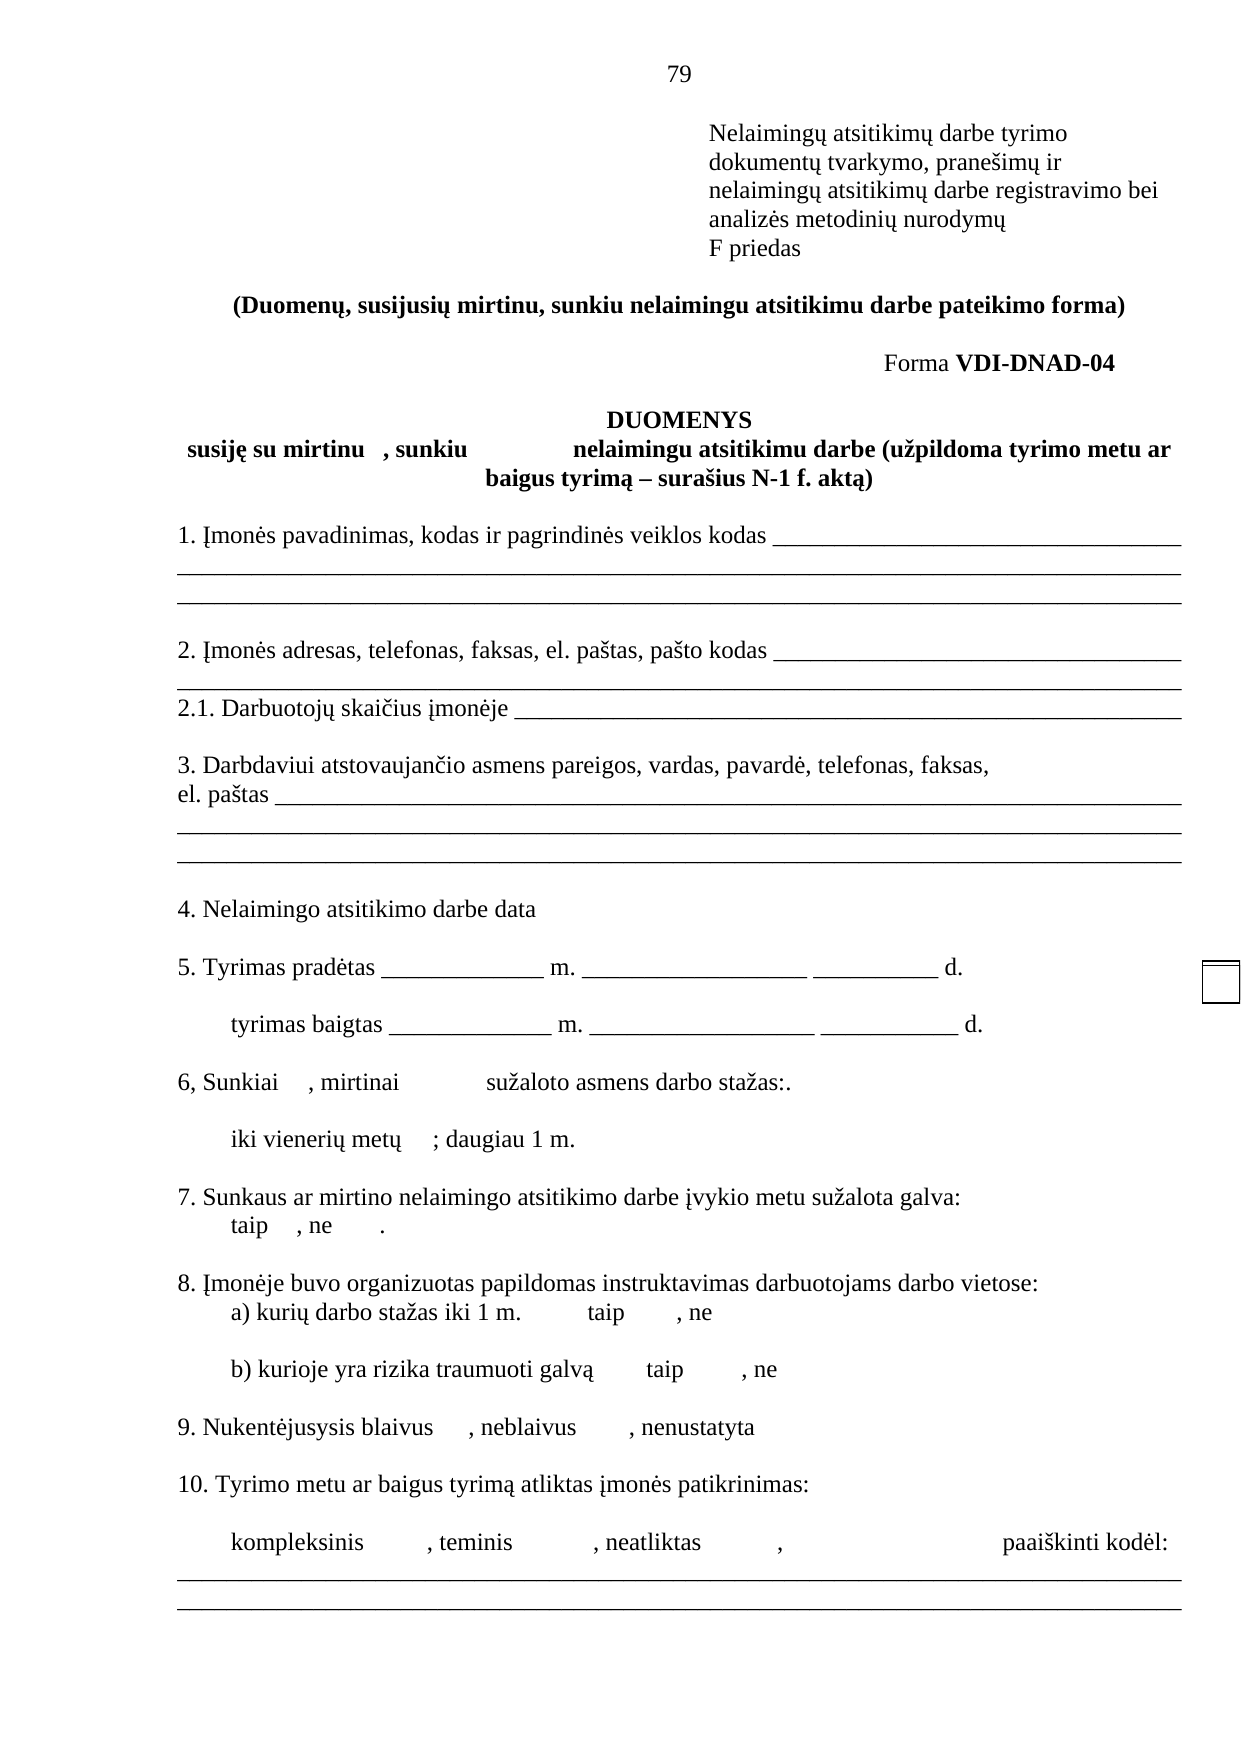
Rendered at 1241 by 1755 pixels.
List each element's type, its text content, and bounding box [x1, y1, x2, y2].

text 4. Nelaimingo atsitikimo darbe data ⁪⁪⁪⁪ ⁪⁪ ⁪⁪ [177, 894, 1181, 923]
text taip ⁪, ne ⁪. [177, 1211, 1181, 1239]
text Forma VDI-DNAD-04 [177, 348, 1181, 377]
text dokumentų tvarkymo, pranešimų ir [177, 147, 1181, 176]
text 9. Nukentėjusysis blaivus ⁪, neblaivus ⁪, nenustatyta ⁪ [177, 1412, 1181, 1441]
text DUOMENYS [177, 406, 1181, 434]
text susiję su mirtinu ⁪, sunkiu ⁪ nelaimingu atsitikimu darbe (užpildoma tyrimo metu ar baigus tyrimą – surašius N-1 f. aktą) [177, 434, 1181, 492]
text ⁪⁪⁪⁪ [177, 578, 1181, 603]
text (Duomenų, susijusių mirtinu, sunkiu nelaimingu atsitikimu darbe pateikimo forma) [177, 291, 1181, 319]
text Nelaimingų atsitikimų darbe tyrimo [709, 118, 1181, 147]
text 6, Sunkiai ⁪, mirtinai ⁪ sužaloto asmens darbo stažas:. [177, 1067, 1181, 1096]
text 7. Sunkaus ar mirtino nelaimingo atsitikimo darbe įvykio metu sužalota galva: [177, 1182, 1181, 1211]
text ⁪⁪⁪⁪⁪⁪⁪⁪⁪ [177, 549, 1181, 574]
text analizės metodinių nurodymų [177, 204, 1181, 233]
text iki vienerių metų ⁪; daugiau 1 m. ⁪ [177, 1124, 1181, 1153]
text F priedas [177, 233, 1181, 262]
text 2. Įmonės adresas, telefonas, faksas, el. paštas, pašto kodas [177, 636, 1181, 664]
text 5. Tyrimas pradėtas _____________ m. __________________ __________ d. [177, 952, 1181, 981]
text 8. Įmonėje buvo organizuotas papildomas instruktavimas darbuotojams darbo vietose: [177, 1268, 1181, 1297]
text a) kurių darbo stažas iki 1 m. taip ⁪, ne ⁪ [177, 1297, 1181, 1326]
text 3. Darbdaviui atstovaujančio asmens pareigos, vardas, pavardė, telefonas, faksas, [177, 751, 1181, 779]
text ⁪⁪⁪⁪⁪ [177, 664, 1181, 689]
text kompleksinis ⁪, teminis ⁪, neatliktas ⁪, paaiškinti kodėl: [177, 1527, 1181, 1556]
text tyrimas baigtas _____________ m. __________________ ___________ d. [177, 1009, 1181, 1038]
text nelaimingų atsitikimų darbe registravimo bei [177, 176, 1181, 204]
text el. paštas [177, 779, 1181, 808]
text 10. Tyrimo metu ar baigus tyrimą atliktas įmonės patikrinimas: [177, 1469, 1181, 1498]
text 1. Įmonės pavadinimas, kodas ir pagrindinės veiklos kodas [177, 521, 1181, 549]
text 2.1. Darbuotojų skaičius įmonėje ⁪⁪⁪⁪ [177, 693, 1181, 722]
text b) kurioje yra rizika traumuoti galvą taip ⁪, ne ⁪ [177, 1354, 1181, 1383]
